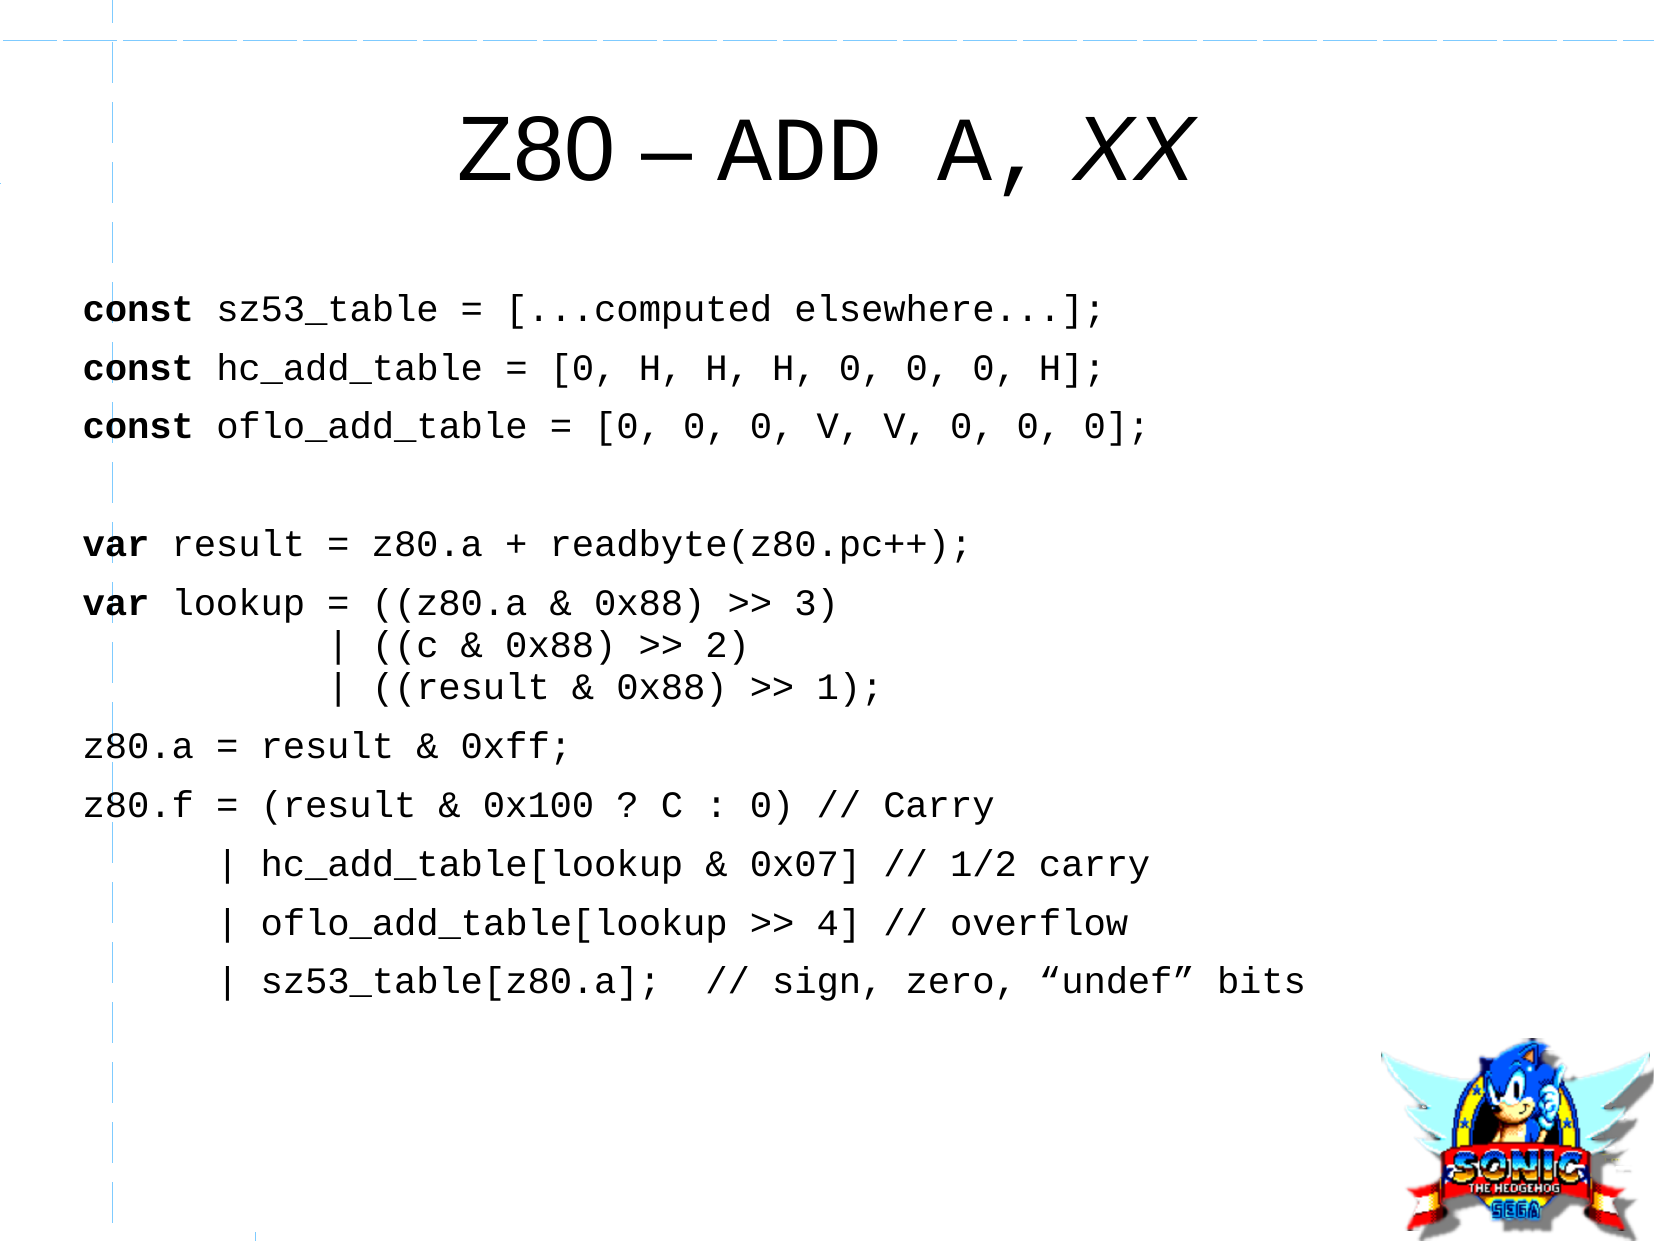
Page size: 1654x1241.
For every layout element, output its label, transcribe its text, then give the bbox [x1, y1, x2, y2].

title Z80 – ADD A, XX [82, 49, 1571, 257]
picture [1381, 1038, 1650, 1231]
list const sz53_table = [...computed elsewhere...]; const hc_add_table = [0, H, H, H, 0, 0, 0, H]; const oflo_add_table = [0, 0, 0, V, V, 0, 0, 0]; var result = z80.a + readbyte(z80.pc++); var lookup = ((z80.a & 0x88) >> 3) | ((c & 0x88) >> 2) | ((result & 0x88) >> 1); z80.a = result & 0xff; z80.f = (result & 0x100 ? C : 0) // Carry | hc_add_table[lookup & 0x07] // 1/2 carry | oflo_add_table[lookup >> 4] // overflow | sz53_table[z80.a]; // sign, zero, “undef” bits [82, 290, 1538, 1010]
